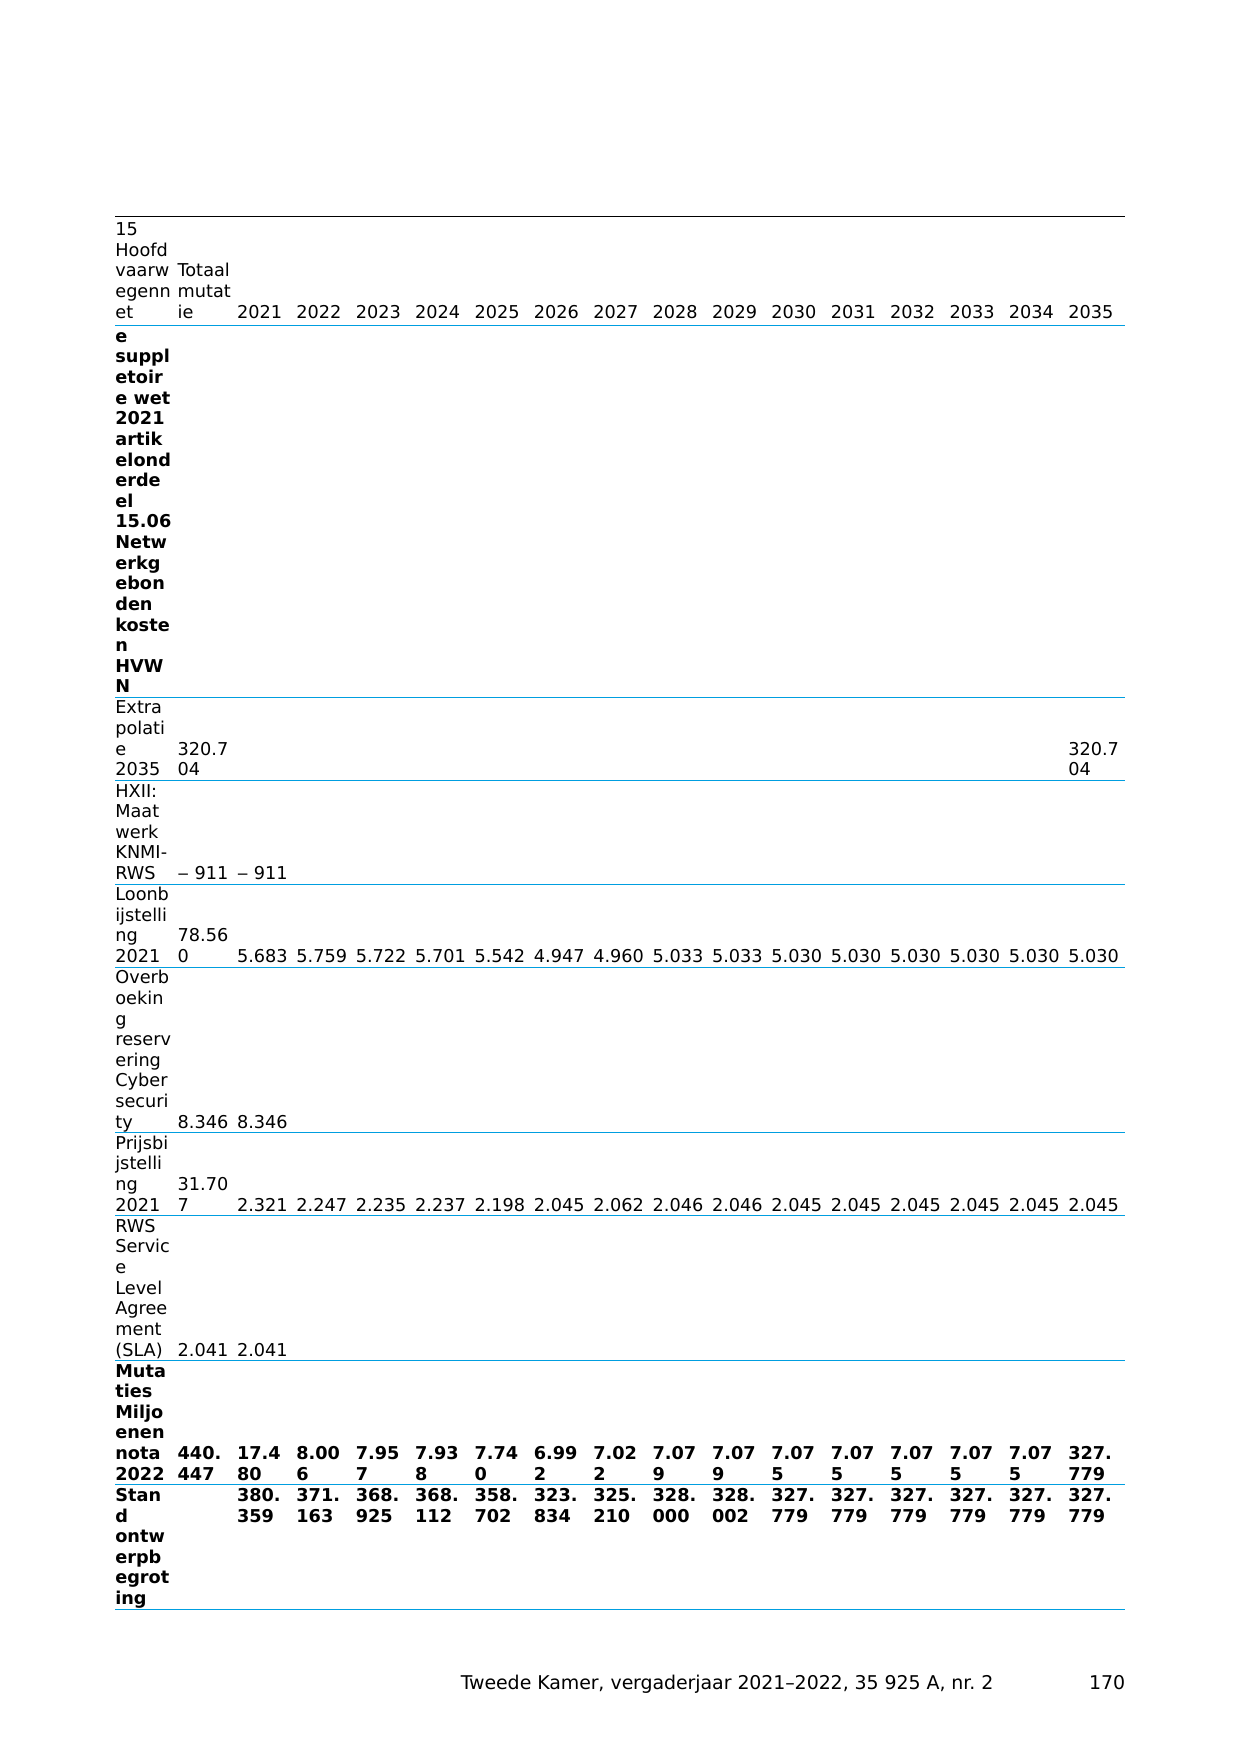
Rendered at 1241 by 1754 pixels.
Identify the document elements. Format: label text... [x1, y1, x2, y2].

table_cell [590, 326, 649, 697]
table_cell 358.702 [471, 1485, 531, 1609]
table_cell 328.000 [650, 1485, 709, 1609]
table_cell [353, 326, 412, 697]
table_cell [353, 968, 412, 1132]
table_cell 7.079 [650, 1361, 709, 1484]
table_cell 5.033 [650, 885, 709, 967]
table_cell 6.992 [531, 1361, 590, 1484]
table_cell 8.006 [293, 1361, 353, 1484]
table_cell [531, 968, 590, 1132]
table_cell [293, 698, 353, 780]
table_cell [887, 326, 946, 697]
table_cell 325.210 [590, 1485, 649, 1609]
table_cell [412, 326, 471, 697]
table_cell Prijsbijstelling 2021 [115, 1133, 174, 1215]
table_cell 323.834 [531, 1485, 590, 1609]
table_cell 2031 [828, 217, 887, 325]
table_cell [590, 1216, 649, 1360]
table_cell 2024 [412, 217, 471, 325]
table_cell 328.002 [709, 1485, 768, 1609]
table_cell 2.237 [412, 1133, 471, 1215]
table_cell 78.560 [175, 885, 234, 967]
table_cell 2.321 [234, 1133, 293, 1215]
table_cell [946, 698, 1006, 780]
table_cell [590, 698, 649, 780]
table_cell [412, 968, 471, 1132]
table_cell 2023 [353, 217, 412, 325]
table_cell [709, 698, 768, 780]
table_cell 2021 [234, 217, 293, 325]
table_cell [531, 781, 590, 884]
table_cell 5.030 [768, 885, 828, 967]
table_cell [471, 781, 531, 884]
table_cell [293, 1216, 353, 1360]
table_cell [650, 781, 709, 884]
table_cell [709, 968, 768, 1132]
table_cell 2.062 [590, 1133, 649, 1215]
table_cell [1006, 968, 1065, 1132]
table_cell [471, 1216, 531, 1360]
table_cell [1065, 1216, 1125, 1360]
table_cell [1006, 781, 1065, 884]
table_cell 5.030 [1065, 885, 1125, 967]
table_cell ‒ 911 [234, 781, 293, 884]
table_cell [412, 1216, 471, 1360]
table_cell 2.247 [293, 1133, 353, 1215]
table_cell [1065, 326, 1125, 697]
table_cell 2025 [471, 217, 531, 325]
table_cell [828, 1216, 887, 1360]
table_cell Extrapolatie 2035 [115, 698, 174, 780]
table_cell 2.046 [709, 1133, 768, 1215]
table_cell [768, 1216, 828, 1360]
table_cell 2.198 [471, 1133, 531, 1215]
table_cell 5.030 [946, 885, 1006, 967]
table_cell 2034 [1006, 217, 1065, 325]
table_cell [887, 1216, 946, 1360]
table_cell 380.359 [234, 1485, 293, 1609]
table_cell 7.740 [471, 1361, 531, 1484]
table_cell [471, 968, 531, 1132]
table_cell 2.041 [175, 1216, 234, 1360]
table_cell [828, 698, 887, 780]
table_cell [946, 968, 1006, 1132]
table_cell [946, 326, 1006, 697]
table_cell [650, 968, 709, 1132]
table_cell [1006, 698, 1065, 780]
table_header Tabel 85 Artikel 15 Hoofdvaarwegennet (bedragen x € 1.000) [115, 191, 1125, 216]
table_cell [353, 1216, 412, 1360]
table_cell [293, 968, 353, 1132]
table_cell [234, 326, 293, 697]
table_cell [768, 781, 828, 884]
table_cell 5.722 [353, 885, 412, 967]
table_cell 327.779 [887, 1485, 946, 1609]
table_cell 7.957 [353, 1361, 412, 1484]
table_cell 7.938 [412, 1361, 471, 1484]
table_cell [946, 781, 1006, 884]
table_cell [293, 326, 353, 697]
table_cell [175, 326, 234, 697]
table_cell Loonbijstelling 2021 [115, 885, 174, 967]
table_cell [531, 326, 590, 697]
table_cell 5.683 [234, 885, 293, 967]
table_cell Overboeking reservering Cyber security [115, 968, 174, 1132]
table_cell HXII: Maatwerk KNMI-RWS [115, 781, 174, 884]
table_cell 2026 [531, 217, 590, 325]
table_cell 2.045 [768, 1133, 828, 1215]
table_cell [293, 781, 353, 884]
table_cell 7.075 [946, 1361, 1006, 1484]
table_cell [828, 968, 887, 1132]
table_cell [531, 698, 590, 780]
table_cell 2032 [887, 217, 946, 325]
table_cell 368.112 [412, 1485, 471, 1609]
table_cell [768, 698, 828, 780]
table_cell Mutaties Miljoenennota 2022 [115, 1361, 174, 1484]
table_cell 327.779 [946, 1485, 1006, 1609]
table_cell 4.947 [531, 885, 590, 967]
table_cell 7.075 [887, 1361, 946, 1484]
table_cell [234, 698, 293, 780]
table_cell 2.046 [650, 1133, 709, 1215]
table_cell [887, 968, 946, 1132]
table_cell 2033 [946, 217, 1006, 325]
table_cell 17.480 [234, 1361, 293, 1484]
table_cell 7.075 [1006, 1361, 1065, 1484]
table_cell 5.030 [887, 885, 946, 967]
table_cell [946, 1216, 1006, 1360]
table_cell 5.033 [709, 885, 768, 967]
table_cell 2027 [590, 217, 649, 325]
table_cell 5.030 [1006, 885, 1065, 967]
table_cell 2.045 [828, 1133, 887, 1215]
table_cell [709, 326, 768, 697]
table_cell 5.701 [412, 885, 471, 967]
table_cell 2.045 [531, 1133, 590, 1215]
table_cell 15 Hoofdvaarwegennet [115, 217, 174, 325]
table_cell 320.704 [1065, 698, 1125, 780]
table_cell 2.235 [353, 1133, 412, 1215]
table_cell 320.704 [175, 698, 234, 780]
table_cell [650, 698, 709, 780]
table_cell 2.045 [946, 1133, 1006, 1215]
table_cell 7.075 [768, 1361, 828, 1484]
table_cell Totaal mutatie [175, 217, 234, 325]
table_cell 7.079 [709, 1361, 768, 1484]
table_cell 5.759 [293, 885, 353, 967]
table_cell [887, 698, 946, 780]
table_cell ‒ 911 [175, 781, 234, 884]
table_cell [650, 1216, 709, 1360]
table_cell 327.779 [1065, 1485, 1125, 1609]
table_cell 327.779 [1006, 1485, 1065, 1609]
table_cell 2035 [1065, 217, 1125, 325]
table_cell 8.346 [175, 968, 234, 1132]
table_cell RWS Service Level Agreement (SLA) [115, 1216, 174, 1360]
table_cell Stand ontwerpbegroting [115, 1485, 174, 1609]
table_cell [828, 781, 887, 884]
table_cell [828, 326, 887, 697]
table_cell 2.045 [887, 1133, 946, 1215]
table_cell 2.041 [234, 1216, 293, 1360]
table_cell 7.075 [828, 1361, 887, 1484]
table_cell 327.779 [1065, 1361, 1125, 1484]
table_cell [531, 1216, 590, 1360]
table_cell 7.022 [590, 1361, 649, 1484]
table_cell [353, 698, 412, 780]
table_cell [353, 781, 412, 884]
table_cell 368.925 [353, 1485, 412, 1609]
table_cell [709, 781, 768, 884]
table_cell [1065, 781, 1125, 884]
table_cell 327.779 [828, 1485, 887, 1609]
table_cell [709, 1216, 768, 1360]
table_cell 5.542 [471, 885, 531, 967]
table_cell [590, 781, 649, 884]
table_cell 5.030 [828, 885, 887, 967]
table_cell 327.779 [768, 1485, 828, 1609]
table_cell 31.707 [175, 1133, 234, 1215]
table_cell [412, 698, 471, 780]
table_cell [1006, 1216, 1065, 1360]
table_cell [650, 326, 709, 697]
table_cell 2022 [293, 217, 353, 325]
table_cell [768, 968, 828, 1132]
table_cell 2.045 [1065, 1133, 1125, 1215]
table_cell [412, 781, 471, 884]
table_cell e suppletoire wet 2021 artikelonderdeel 15.06 Netwerkgebonden kosten HVWN [115, 326, 174, 697]
table_cell 2028 [650, 217, 709, 325]
table_cell 371.163 [293, 1485, 353, 1609]
table_cell [768, 326, 828, 697]
table_cell 440.447 [175, 1361, 234, 1484]
table_cell 2.045 [1006, 1133, 1065, 1215]
table_cell [175, 1485, 234, 1609]
table_cell [1065, 968, 1125, 1132]
table_cell 8.346 [234, 968, 293, 1132]
table_cell 2030 [768, 217, 828, 325]
table_cell [471, 326, 531, 697]
table_cell 4.960 [590, 885, 649, 967]
table_cell 2029 [709, 217, 768, 325]
table_cell [471, 698, 531, 780]
table_cell [887, 781, 946, 884]
table_cell [590, 968, 649, 1132]
table_cell [1006, 326, 1065, 697]
